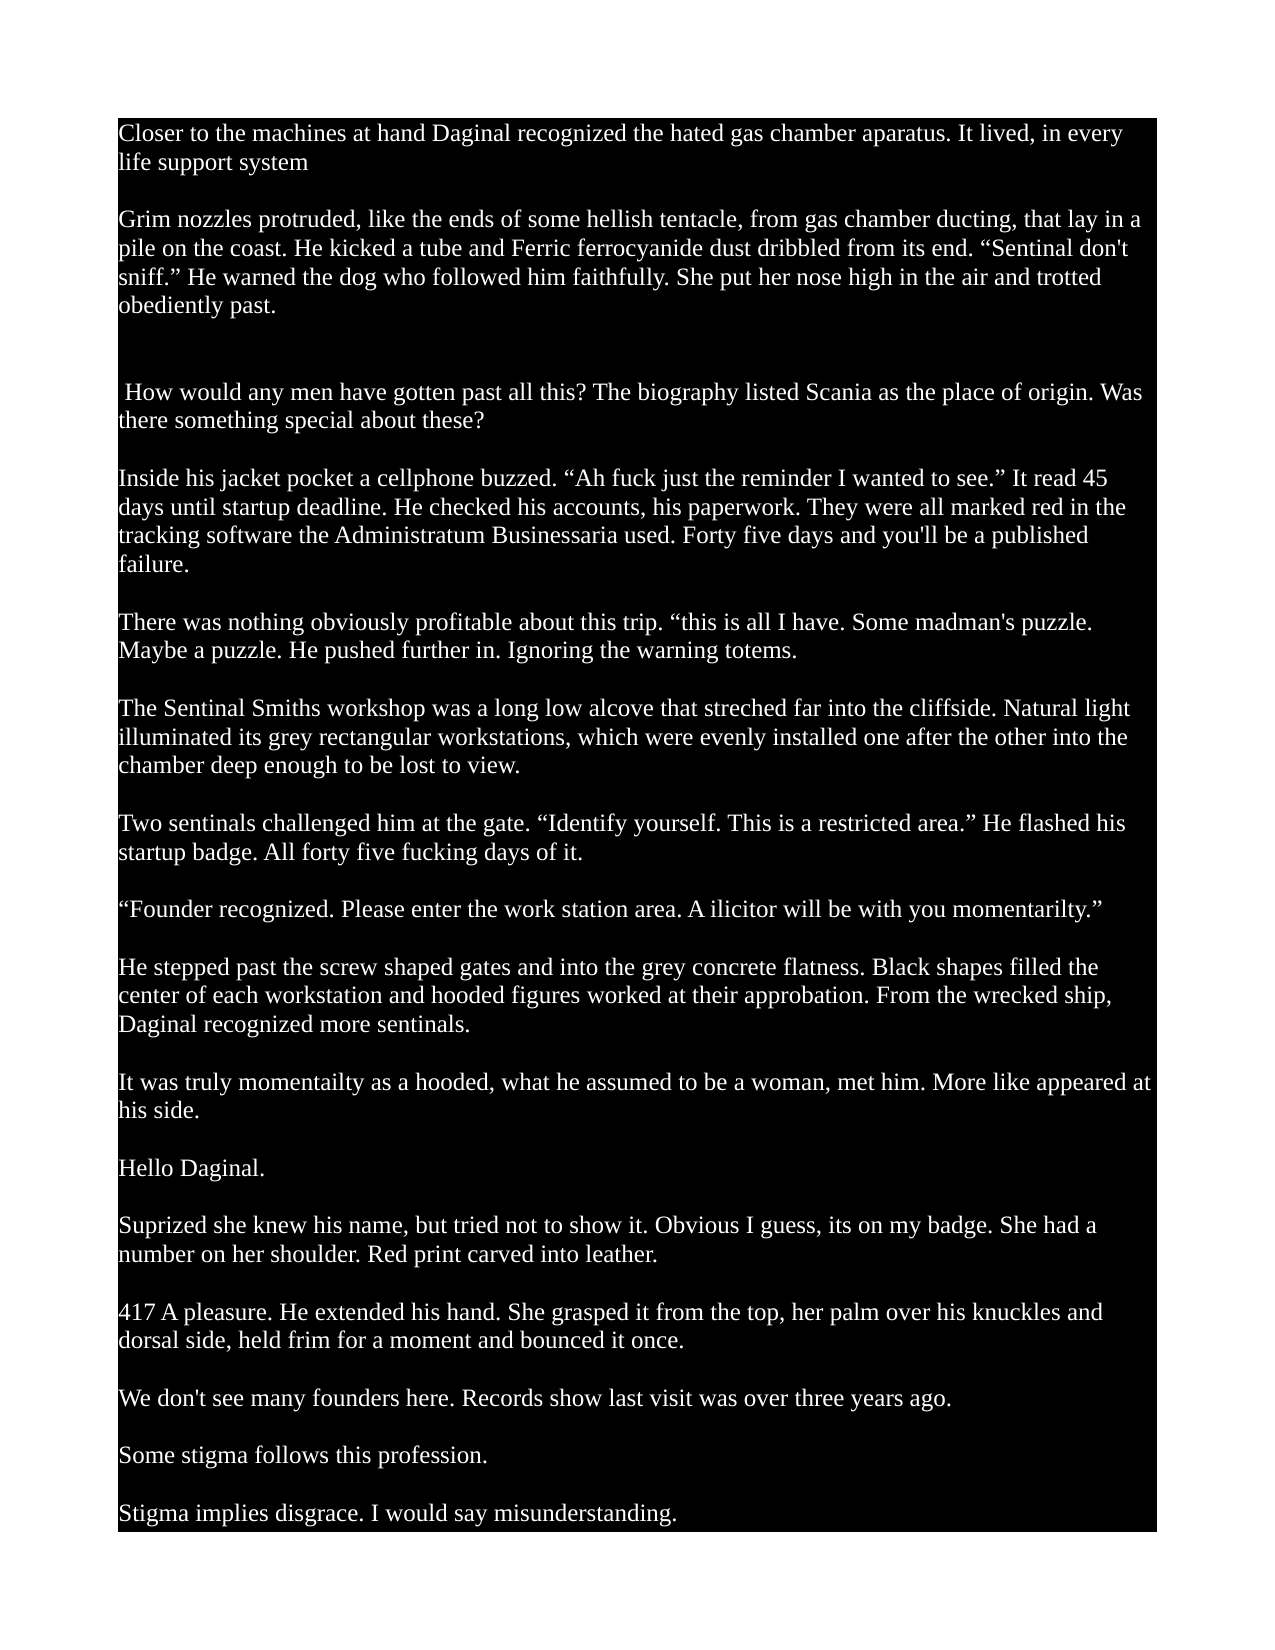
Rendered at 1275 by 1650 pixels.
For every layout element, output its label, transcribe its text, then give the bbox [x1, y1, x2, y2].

text He stepped past the screw shaped gates and into the grey concrete flatness. Black shapes filled the center of each workstation and hooded figures worked at their approbation. From the wrecked ship, Daginal recognized more sentinals. It was truly momentailty as a hooded, what he assumed to be a woman, met him. More like appeared at his side. [118, 952, 1157, 1124]
text Two sentinals challenged him at the gate. “Identify yourself. This is a restricted area.” He flashed his startup badge. All forty five fucking days of it. [118, 808, 1157, 866]
text “Founder recognized. Please enter the work station area. A ilicitor will be with you momentarilty.” [118, 894, 1157, 923]
text Stigma implies disgrace. I would say misunderstanding. [118, 1498, 1157, 1527]
text 417 A pleasure. He extended his hand. She grasped it from the top, her palm over his knuckles and dorsal side, held frim for a moment and bounced it once. We don't see many founders here. Records show last visit was over three years ago. [118, 1297, 1157, 1412]
text Suprized she knew his name, but tried not to show it. Obvious I guess, its on my badge. She had a number on her shoulder. Red print carved into leather. [118, 1211, 1157, 1268]
text Closer to the machines at hand Daginal recognized the hated gas chamber aparatus. It lived, in every life support system Grim nozzles protruded, like the ends of some hellish tentacle, from gas chamber ducting, that lay in a pile on the coast. He kicked a tube and Ferric ferrocyanide dust dribbled from its end. “Sentinal don't sniff.” He warned the dog who followed him faithfully. She put her nose high in the air and trotted obediently past. How would any men have gotten past all this? The biography listed Scania as the place of origin. Was there something special about these? Inside his jacket pocket a cellphone buzzed. “Ah fuck just the reminder I wanted to see.” It read 45 days until startup deadline. He checked his accounts, his paperwork. They were all marked red in the tracking software the Administratum Businessaria used. Forty five days and you'll be a published failure. There was nothing obviously profitable about this trip. “this is all I have. Some madman's puzzle. Maybe a puzzle. He pushed further in. Ignoring the warning totems. The Sentinal Smiths workshop was a long low alcove that streched far into the cliffside. Natural light illuminated its grey rectangular workstations, which were evenly installed one after the other into the chamber deep enough to be lost to view. [118, 118, 1157, 779]
text Some stigma follows this profession. [118, 1441, 1157, 1469]
text Hello Daginal. [118, 1153, 1157, 1182]
